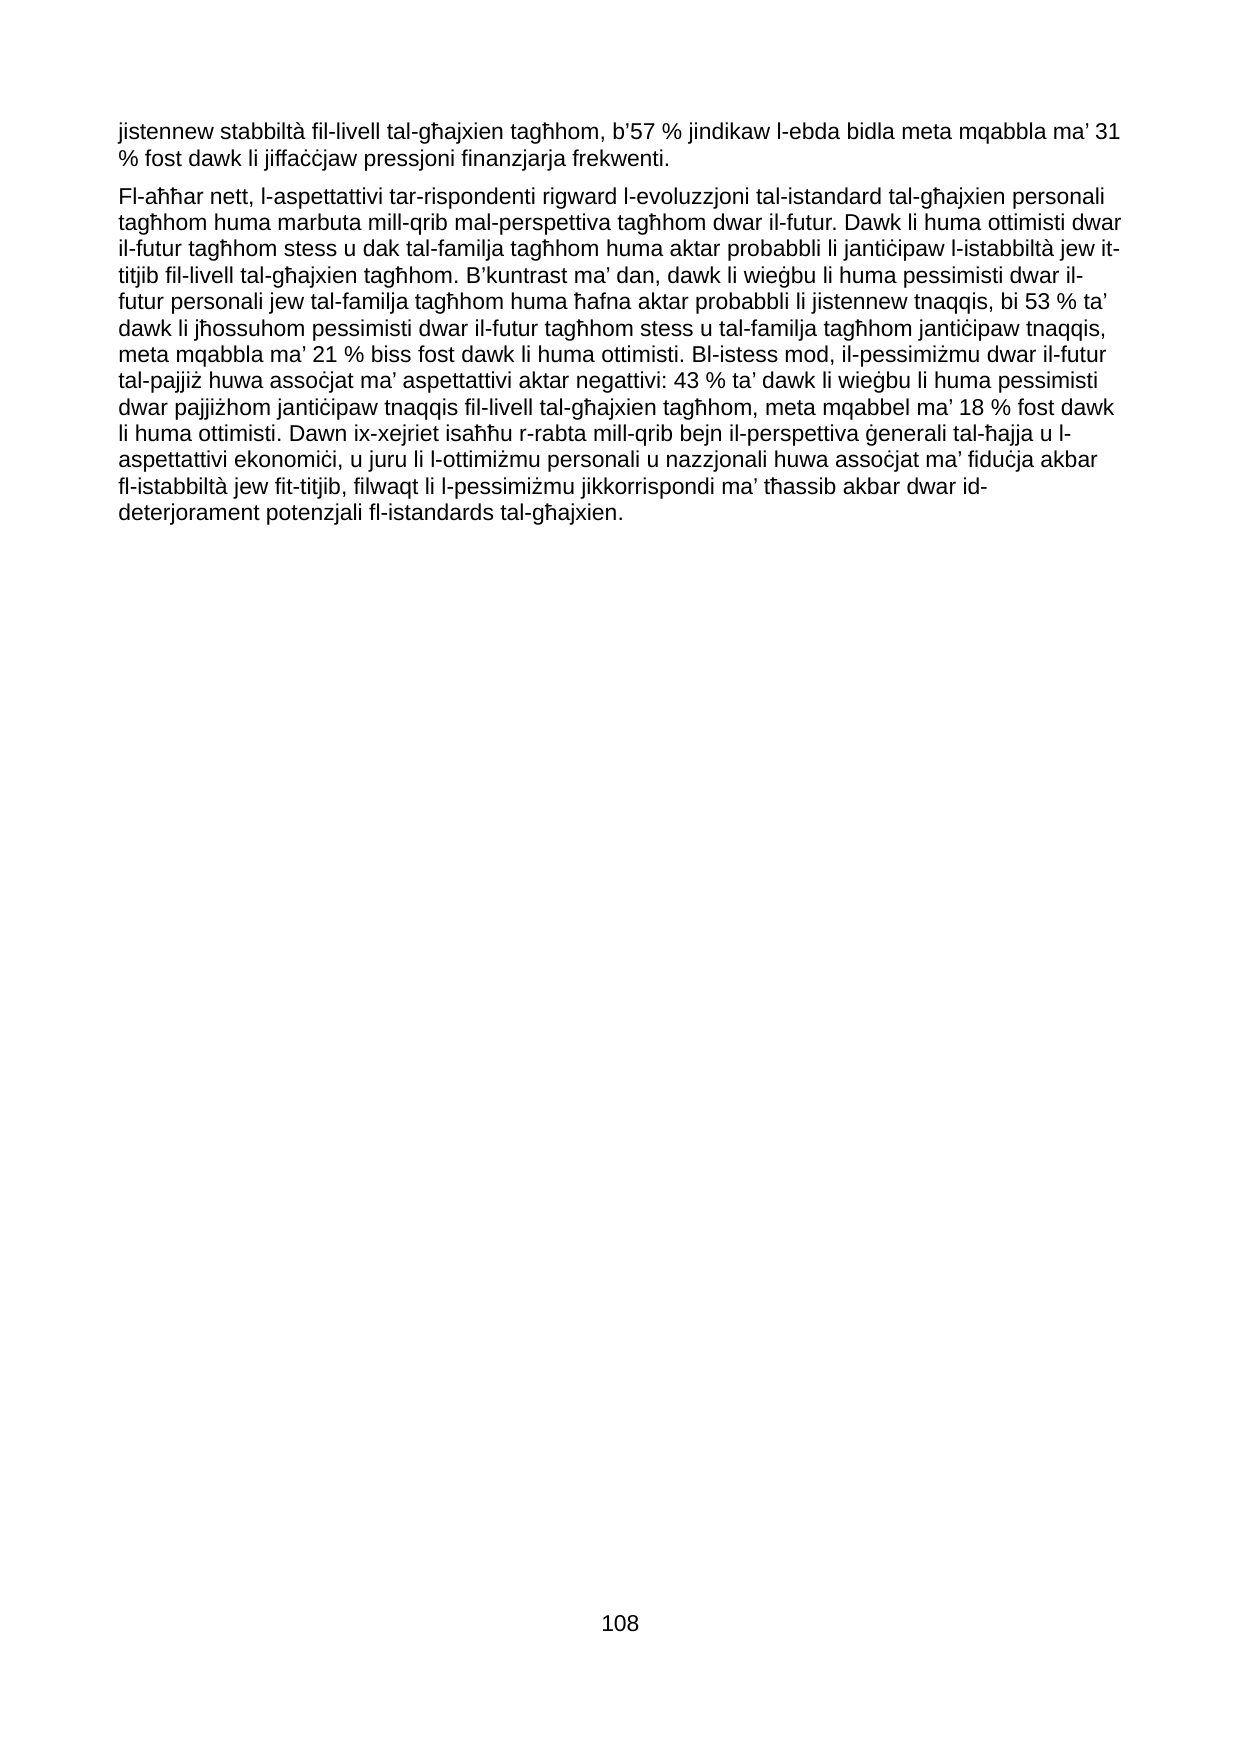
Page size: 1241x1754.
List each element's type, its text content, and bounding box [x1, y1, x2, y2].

text Fl-aħħar nett, l-aspettattivi tar-rispondenti rigward l-evoluzzjoni tal-istandard tal-għajxien personali tagħhom huma marbuta mill-qrib mal-perspettiva tagħhom dwar il-futur. Dawk li huma ottimisti dwar il-futur tagħhom stess u dak tal-familja tagħhom huma aktar probabbli li jantiċipaw l-istabbiltà jew it-titjib fil-livell tal-għajxien tagħhom. B’kuntrast ma’ dan, dawk li wieġbu li huma pessimisti dwar il-futur personali jew tal-familja tagħhom huma ħafna aktar probabbli li jistennew tnaqqis, bi 53 % ta’ dawk li jħossuhom pessimisti dwar il-futur tagħhom stess u tal-familja tagħhom jantiċipaw tnaqqis, meta mqabbla ma’ 21 % biss fost dawk li huma ottimisti. Bl-istess mod, il-pessimiżmu dwar il-futur tal-pajjiż huwa assoċjat ma’ aspettattivi aktar negattivi: 43 % ta’ dawk li wieġbu li huma pessimisti dwar pajjiżhom jantiċipaw tnaqqis fil-livell tal-għajxien tagħhom, meta mqabbel ma’ 18 % fost dawk li huma ottimisti. Dawn ix-xejriet isaħħu r-rabta mill-qrib bejn il-perspettiva ġenerali tal-ħajja u l-aspettattivi ekonomiċi, u juru li l-ottimiżmu personali u nazzjonali huwa assoċjat ma’ fiduċja akbar fl-istabbiltà jew fit-titjib, filwaqt li l-pessimiżmu jikkorrispondi ma’ tħassib akbar dwar id-deterjorament potenzjali fl-istandards tal-għajxien. [118, 183, 1122, 525]
text jistennew stabbiltà fil-livell tal-għajxien tagħhom, b’57 % jindikaw l-ebda bidla meta mqabbla ma’ 31 % fost dawk li jiffaċċjaw pressjoni finanzjarja frekwenti. [118, 118, 1122, 171]
